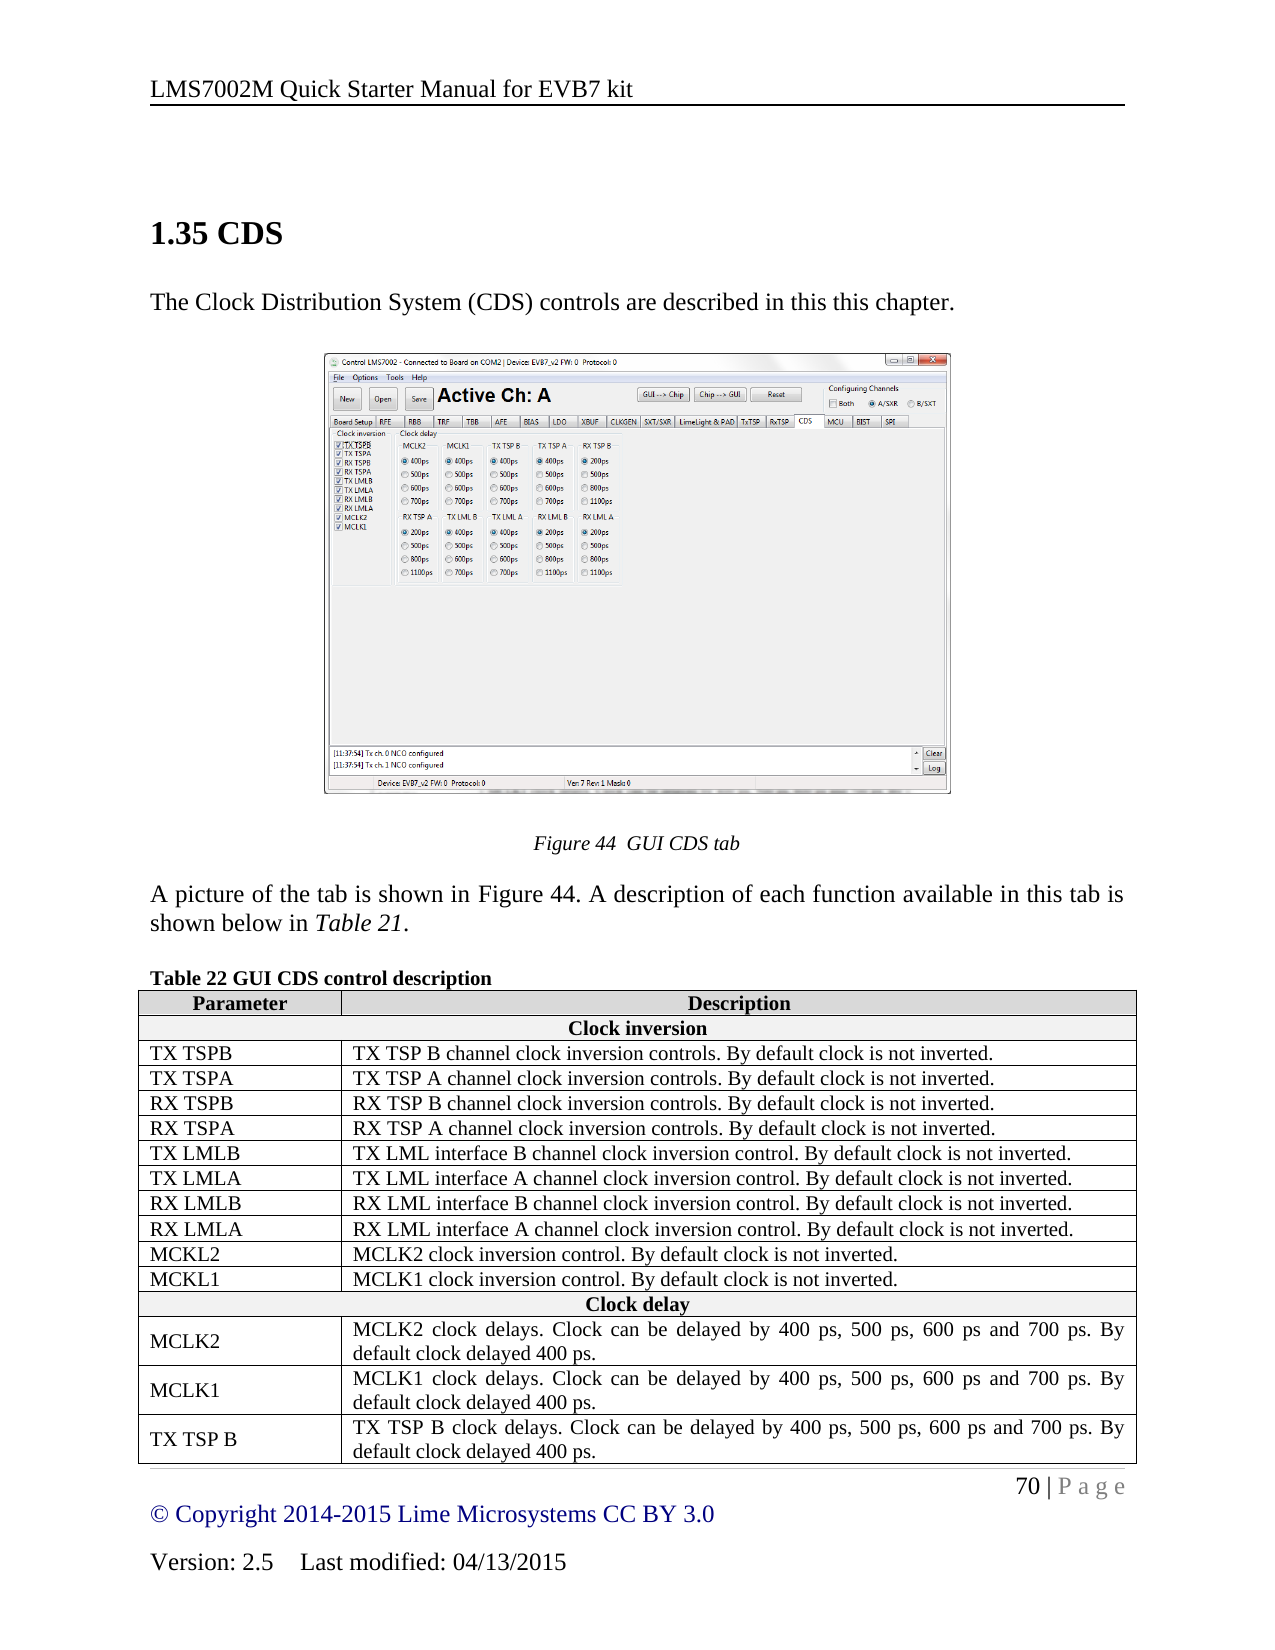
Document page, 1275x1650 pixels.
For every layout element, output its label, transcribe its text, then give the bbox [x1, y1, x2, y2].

table_cell MCLK2 [139, 1317, 341, 1365]
table_cell TX TSP B clock delays. Clock can be delayed by 400 ps, 500 ps, 600 ps and 700 ps. By default clock delayed 400 ps. [342, 1415, 1136, 1463]
table_cell MCLK1 clock inversion control. By default clock is not inverted. [342, 1267, 1136, 1291]
table_cell TX LML interface B channel clock inversion control. By default clock is not inverted. [342, 1141, 1136, 1165]
table_cell TX TSP B [139, 1415, 341, 1463]
table_cell RX TSPA [139, 1116, 341, 1140]
table_cell TX TSPA [139, 1066, 341, 1090]
table_cell MCKL2 [139, 1242, 341, 1266]
table_cell Clock delay [139, 1292, 1136, 1316]
subtitle CDS [150, 213, 1125, 252]
table_cell RX LML interface A channel clock inversion control. By default clock is not inverted. [342, 1216, 1136, 1241]
table_header Description [342, 991, 1136, 1014]
table_cell Clock inversion [139, 1016, 1136, 1040]
table_cell MCLK1 clock delays. Clock can be delayed by 400 ps, 500 ps, 600 ps and 700 ps. By default clock delayed 400 ps. [342, 1366, 1136, 1414]
table_cell RX LML interface B channel clock inversion control. By default clock is not inverted. [342, 1191, 1136, 1215]
table_cell MCLK1 [139, 1366, 341, 1414]
table_cell TX TSPB [139, 1041, 341, 1065]
table_cell TX TSP A channel clock inversion controls. By default clock is not inverted. [342, 1066, 1136, 1090]
table_cell RX LMLB [139, 1191, 341, 1215]
table_header Parameter [139, 991, 341, 1014]
table_cell RX TSP A channel clock inversion controls. By default clock is not inverted. [342, 1116, 1136, 1140]
table_cell TX LMLB [139, 1141, 341, 1165]
table_cell MCKL1 [139, 1267, 341, 1291]
table_cell TX LML interface A channel clock inversion control. By default clock is not inverted. [342, 1166, 1136, 1190]
text Figure 44 GUI CDS tab [150, 831, 1125, 855]
table_cell TX LMLA [139, 1166, 341, 1190]
table_cell RX TSP B channel clock inversion controls. By default clock is not inverted. [342, 1091, 1136, 1115]
table_cell MCLK2 clock inversion control. By default clock is not inverted. [342, 1242, 1136, 1266]
text Table 22 GUI CDS control description [150, 965, 1125, 989]
table_cell MCLK2 clock delays. Clock can be delayed by 400 ps, 500 ps, 600 ps and 700 ps. By default clock delayed 400 ps. [342, 1317, 1136, 1365]
picture [324, 353, 951, 794]
text A picture of the tab is shown in Figure 44. A description of each function available in this tab is shown below in Table 21. [150, 879, 1125, 937]
text The Clock Distribution System (CDS) controls are described in this this chapter. [150, 287, 1125, 315]
table_cell TX TSP B channel clock inversion controls. By default clock is not inverted. [342, 1041, 1136, 1065]
table_cell RX TSPB [139, 1091, 341, 1115]
table_cell RX LMLA [139, 1216, 341, 1241]
